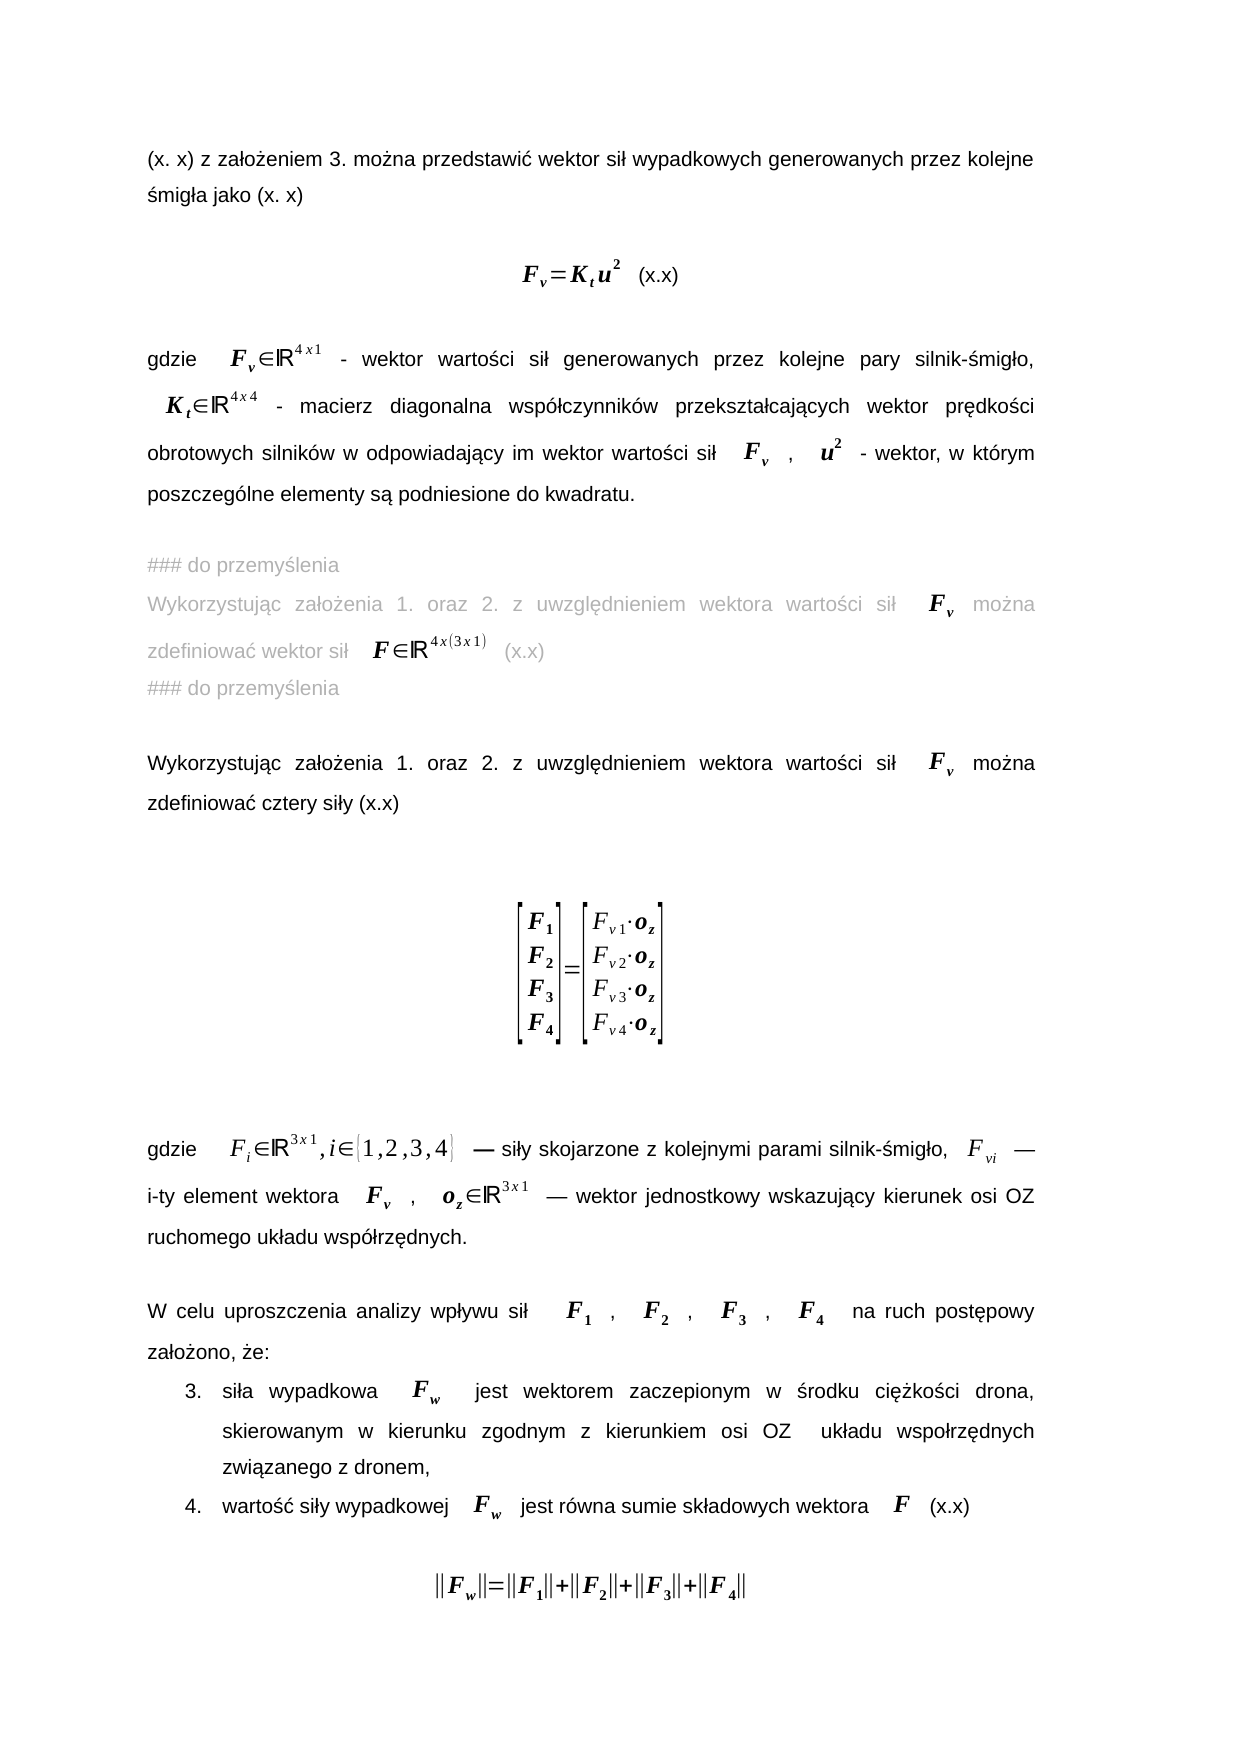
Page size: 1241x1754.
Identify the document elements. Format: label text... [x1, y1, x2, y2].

list siła wypadkowa jest wektorem zaczepionym w środku ciężkości drona, skierowanym w kierunku zgodnym z kierunkiem osi OZ układu wspołrzędnych związanego z dronem, [184, 1376, 1035, 1479]
text gdzie - wektor wartości sił generowanych przez kolejne pary silnik-śmigło, - macierz diagonalna współczynników przekształcających wektor prędkości obrotowych silników w odpowiadający im wektor wartości sił , - wektor, w którym poszczególne elementy są podniesione do kwadratu. [147, 341, 1035, 505]
text (x.x) [147, 256, 1035, 291]
text W celu uproszczenia analizy wpływu sił , , , na ruch postępowy założono, że: [147, 1297, 1035, 1364]
text Wykorzystując założenia 1. oraz 2. z uwzględnieniem wektora wartości sił można zdefiniować wektor sił (x.x) [147, 589, 1035, 664]
text gdzie — siły skojarzone z kolejnymi parami silnik-śmigło,— i-ty element wektora , — wektor jednostkowy wskazujący kierunek osi OZ ruchomego układu współrzędnych. [147, 1131, 1035, 1249]
text ### do przemyślenia [147, 553, 1035, 577]
text Wykorzystując założenia 1. oraz 2. z uwzględnieniem wektora wartości sił można zdefiniować cztery siły (x.x) [147, 748, 1035, 815]
text ### do przemyślenia [147, 676, 1035, 700]
text (x. x) z założeniem 3. można przedstawić wektor sił wypadkowych generowanych przez kolejne śmigła jako (x. x) [147, 147, 1035, 207]
list wartość siły wypadkowej jest równa sumie składowych wektora (x.x) [184, 1491, 1035, 1522]
